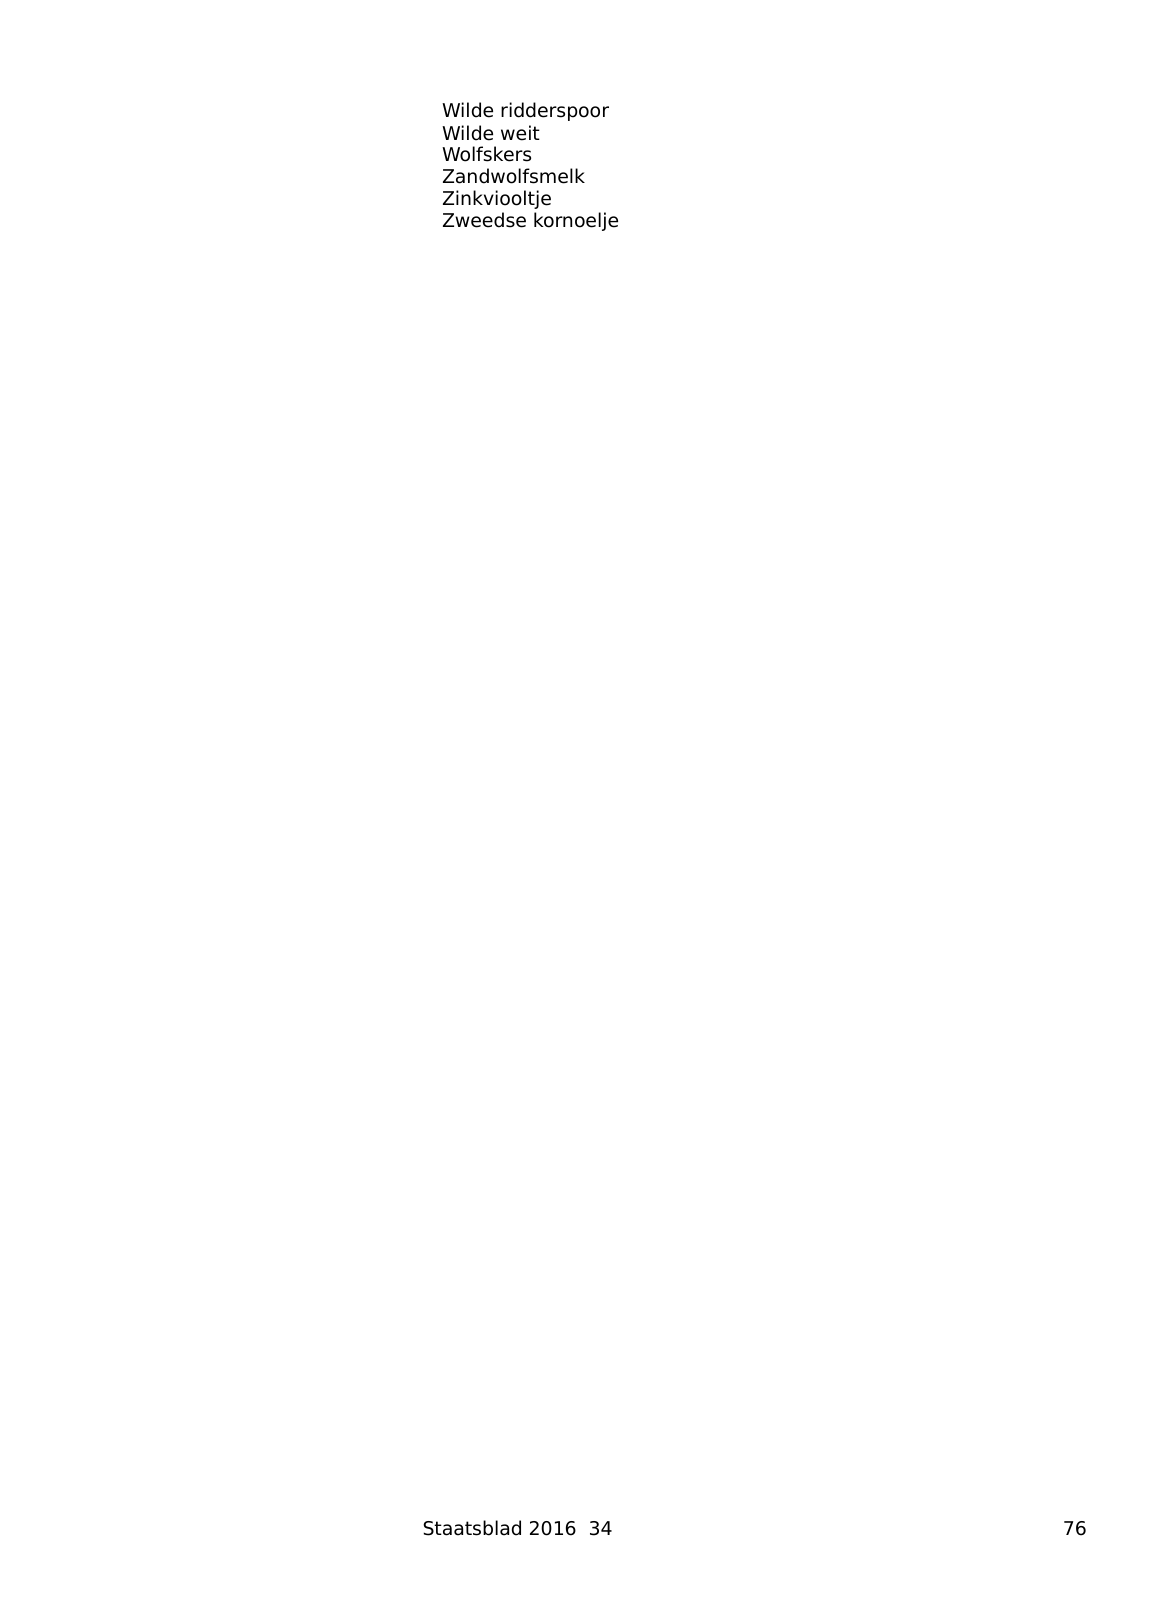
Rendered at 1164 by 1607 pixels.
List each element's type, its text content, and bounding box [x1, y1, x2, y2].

text Wolfskers [422, 144, 1087, 166]
text Wilde ridderspoor [422, 100, 1087, 122]
text Zandwolfsmelk [422, 166, 1087, 188]
text Wilde weit [422, 122, 1087, 144]
text Zweedse kornoelje [422, 210, 1087, 232]
text Zinkviooltje [422, 188, 1087, 210]
